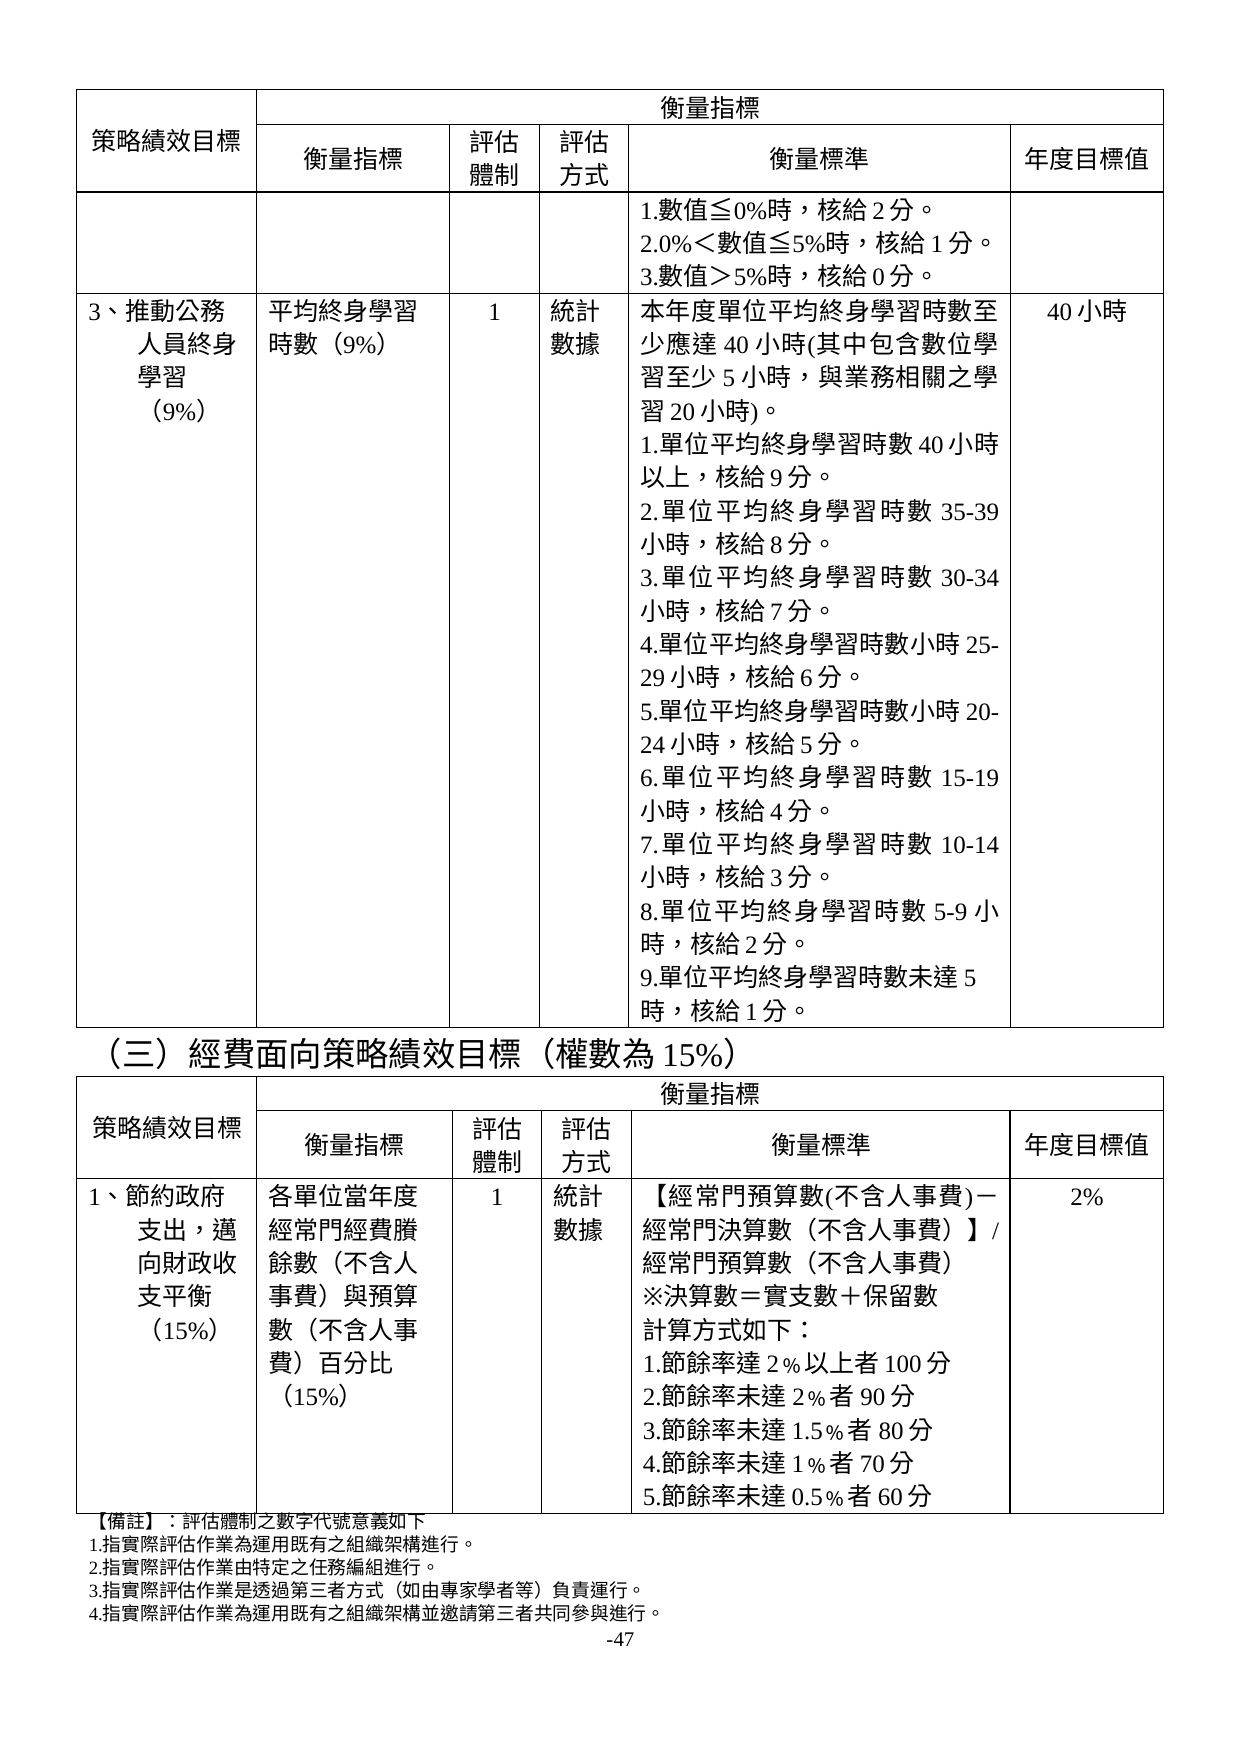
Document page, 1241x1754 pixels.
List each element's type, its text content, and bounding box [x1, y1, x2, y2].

table_cell 評估方式 [542, 1111, 631, 1178]
table_cell 本年度單位平均終身學習時數至少應達40小時(其中包含數位學習至少5小時，與業務相關之學習20小時)。 1.單位平均終身學習時數40小時以上，核給9分。 2.單位平均終身學習時數35-39小時，核給8分。 3.單位平均終身學習時數30-34小時，核給7分。 4.單位平均終身學習時數小時25-29小時，核給6分。 5.單位平均終身學習時數小時20-24小時，核給5分。 6.單位平均終身學習時數15-19小時，核給4分。 7.單位平均終身學習時數10-14小時，核給3分。 8.單位平均終身學習時數5-9小時，核給2分。 9.單位平均終身學習時數未達5時，核給1分。 [629, 294, 1010, 1027]
table_cell 年度目標值 [1011, 1111, 1163, 1178]
table_cell 評估體制 [450, 125, 539, 191]
table_cell 40小時 [1011, 294, 1163, 1027]
table_cell 各單位當年度經常門經費賸餘數（不含人事費）與預算數（不含人事費）百分比（15%） [257, 1179, 452, 1512]
list 指實際評估作業是透過第三者方式（如由專家學者等）負責運行。 [88, 1582, 1152, 1601]
table_cell 節約政府支出，邁向財政收支平衡（15%） [77, 1179, 256, 1512]
table_cell 統計數據 [542, 1179, 631, 1512]
table_cell 評估方式 [540, 125, 628, 191]
table_cell 評估體制 [453, 1111, 541, 1178]
table_cell 1 [453, 1179, 541, 1512]
table_cell 年度目標值 [1011, 125, 1163, 191]
table_cell 衡量指標 [257, 1111, 452, 1178]
list 指實際評估作業為運用既有之組織架構進行。 [88, 1536, 1152, 1555]
table_cell [540, 193, 628, 292]
table_cell [1011, 193, 1163, 292]
table_cell 衡量標準 [629, 125, 1010, 191]
table_cell 1.數值≦0%時，核給2分。 2.0%＜數值≦5%時，核給1分。 3.數值＞5%時，核給0分。 [629, 193, 1010, 292]
table_cell 推動公務人員終身學習（9%） [77, 294, 256, 1027]
table_cell [77, 193, 256, 292]
table_cell 衡量指標 [257, 125, 449, 191]
table_header 策略績效目標 [77, 1077, 256, 1178]
table_cell 1 [450, 294, 539, 1027]
table_cell 衡量標準 [632, 1111, 1009, 1178]
table_header 衡量指標 [257, 1077, 1163, 1110]
list 指實際評估作業由特定之任務編組進行。 [88, 1559, 1152, 1578]
text （三）經費面向策略績效目標（權數為15%） [88, 1028, 1152, 1076]
list 指實際評估作業為運用既有之組織架構並邀請第三者共同參與進行。 [88, 1605, 1152, 1624]
table_cell [257, 193, 449, 292]
table_cell [450, 193, 539, 292]
table_cell 【經常門預算數(不含人事費)－經常門決算數（不含人事費）】/經常門預算數（不含人事費） ※決算數＝實支數＋保留數 計算方式如下： 1.節餘率達2﹪以上者100分 2.節餘率未達 2﹪者 90分 3.節餘率未達1.5﹪者 80分 4.節餘率未達1﹪者 70分 5.節餘率未達0.5﹪者60分 [632, 1179, 1009, 1512]
table_cell 平均終身學習時數（9%） [257, 294, 449, 1027]
table_header 衡量指標 [257, 90, 1163, 124]
table_cell 2% [1011, 1179, 1163, 1512]
text 【備註】：評估體制之數字代號意義如下 [88, 1514, 1152, 1532]
table_cell 統計數據 [540, 294, 628, 1027]
table_header 策略績效目標 [77, 90, 256, 191]
